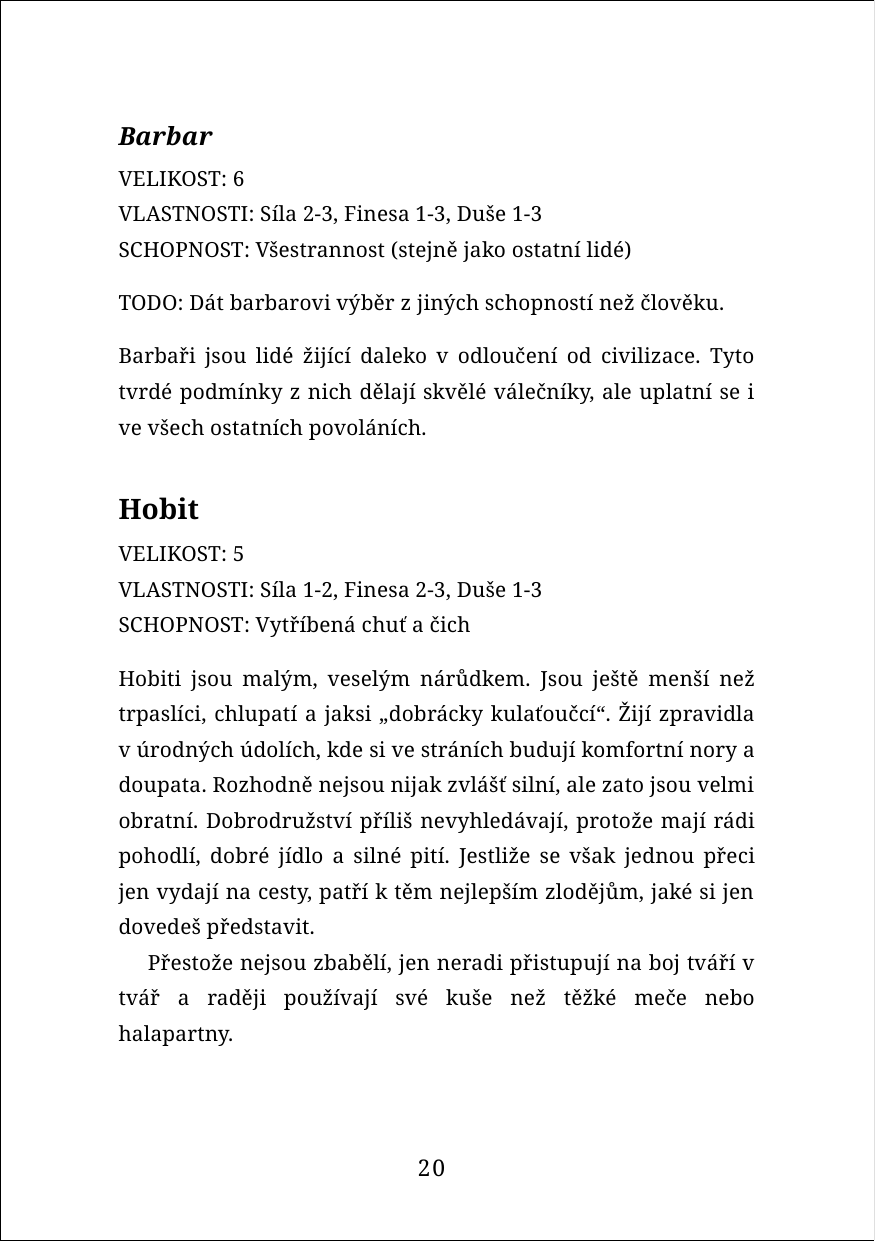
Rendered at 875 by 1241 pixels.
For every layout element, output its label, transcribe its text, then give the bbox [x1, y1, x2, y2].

subtitle Hobit [118, 489, 756, 528]
text Barbaři jsou lidé žijící daleko v odloučení od civilizace. Tyto tvrdé podmínky z nich dělají skvělé válečníky, ale uplatní se i ve všech ostatních povoláních. [118, 342, 756, 441]
text VELIKOST: 6 VLASTNOSTI: Síla 2-3, Finesa 1-3, Duše 1-3 SCHOPNOST: Všestrannost (stejně jako ostatní lidé) [118, 164, 756, 263]
subtitle Barbar [118, 118, 756, 152]
text TODO: Dát barbarovi výběr z jiných schopností než člověku. [118, 288, 756, 317]
text VELIKOST: 5 VLASTNOSTI: Síla 1-2, Finesa 2-3, Duše 1-3 SCHOPNOST: Vytříbená chuť a čich [118, 539, 756, 639]
text Hobiti jsou malým, veselým nárůdkem. Jsou ještě menší než trpaslíci, chlupatí a jaksi „dobrácky kulaťoučcí“. Žijí zpravidla v úrodných údolích, kde si ve stráních budují komfortní nory a doupata. Rozhodně nejsou nijak zvlášť silní, ale zato jsou velmi obratní. Dobrodružství příliš nevyhledávají, protože mají rádi pohodlí, dobré jídlo a silné pití. Jestliže se však jednou přeci jen vydají na cesty, patří k těm nejlepším zlodějům, jaké si jen dovedeš představit. Přestože nejsou zbabělí, jen neradi přistupují na boj tváří v tvář a raději používají své kuše než těžké meče nebo halapartny. [118, 664, 756, 1047]
